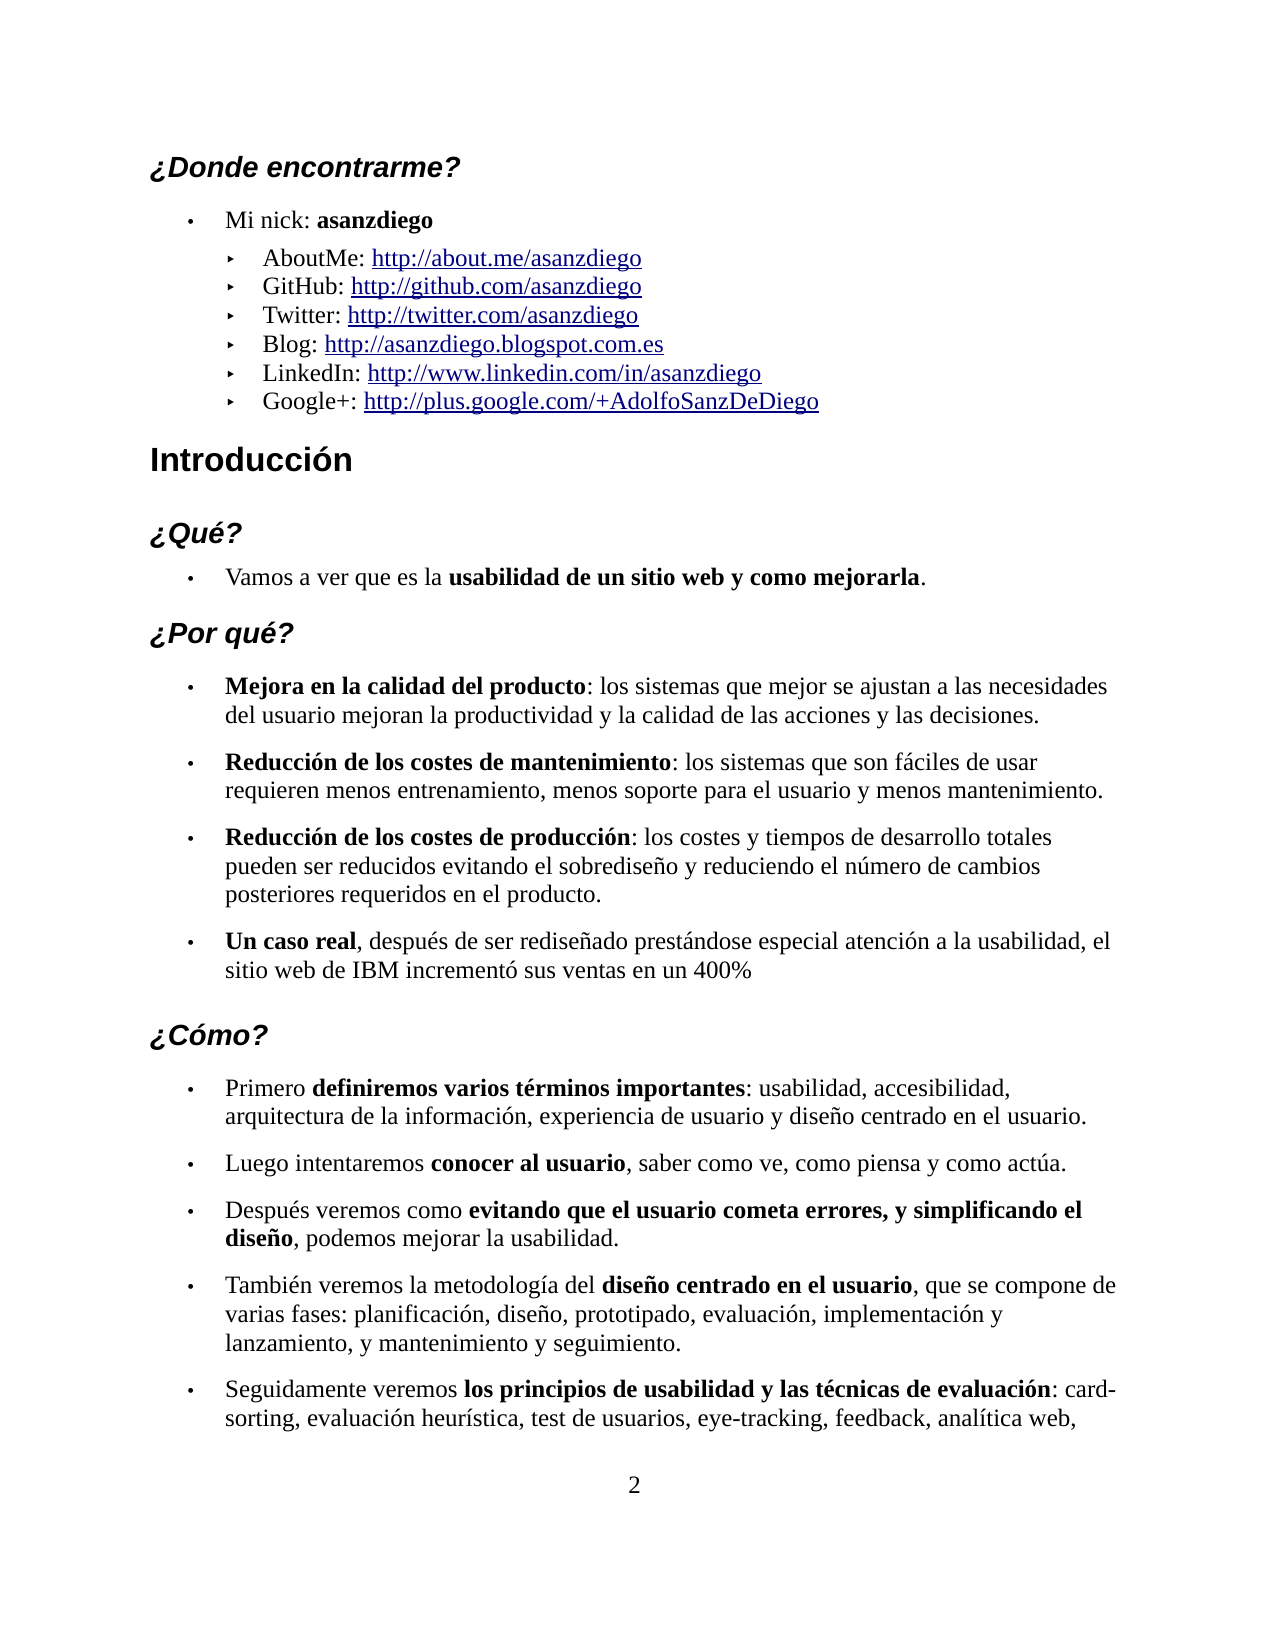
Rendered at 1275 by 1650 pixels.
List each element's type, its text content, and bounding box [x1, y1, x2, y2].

subtitle ¿Cómo? [150, 1018, 1125, 1051]
subtitle ¿Por qué? [150, 616, 1125, 650]
list LinkedIn: http://www.linkedin.com/in/asanzdiego [225, 358, 1125, 386]
list Primero definiremos varios términos importantes: usabilidad, accesibilidad, arquitectura de la información, experiencia de usuario y diseño centrado en el usuario. [187, 1073, 1125, 1130]
subtitle ¿Donde encontrarme? [150, 150, 1125, 183]
list Después veremos como evitando que el usuario cometa errores, y simplificando el diseño, podemos mejorar la usabilidad. [187, 1195, 1125, 1252]
list Google+: http://plus.google.com/+AdolfoSanzDeDiego [225, 386, 1125, 415]
subtitle Introducción [150, 440, 1125, 479]
list Luego intentaremos conocer al usuario, saber como ve, como piensa y como actúa. [187, 1148, 1125, 1177]
list AboutMe: http://about.me/asanzdiego [225, 243, 1125, 271]
list Twitter: http://twitter.com/asanzdiego [225, 300, 1125, 329]
list GitHub: http://github.com/asanzdiego [225, 271, 1125, 300]
list Reducción de los costes de mantenimiento: los sistemas que son fáciles de usar requieren menos entrenamiento, menos soporte para el usuario y menos mantenimiento. [187, 747, 1125, 804]
list Blog: http://asanzdiego.blogspot.com.es [225, 329, 1125, 358]
list Mi nick: asanzdiego [187, 205, 1125, 234]
list Un caso real, después de ser rediseñado prestándose especial atención a la usabilidad, el sitio web de IBM incrementó sus ventas en un 400% [187, 926, 1125, 984]
list Mejora en la calidad del producto: los sistemas que mejor se ajustan a las necesidades del usuario mejoran la productividad y la calidad de las acciones y las decisiones. [187, 671, 1125, 729]
list Seguidamente veremos los principios de usabilidad y las técnicas de evaluación: card-sorting, evaluación heurística, test de usuarios, eye-tracking, feedback, analítica web, [187, 1374, 1125, 1432]
subtitle ¿Qué? [150, 516, 1125, 550]
list Vamos a ver que es la usabilidad de un sitio web y como mejorarla. [187, 562, 1125, 591]
list También veremos la metodología del diseño centrado en el usuario, que se compone de varias fases: planificación, diseño, prototipado, evaluación, implementación y lanzamiento, y mantenimiento y seguimiento. [187, 1270, 1125, 1356]
list Reducción de los costes de producción: los costes y tiempos de desarrollo totales pueden ser reducidos evitando el sobrediseño y reduciendo el número de cambios posteriores requeridos en el producto. [187, 822, 1125, 908]
